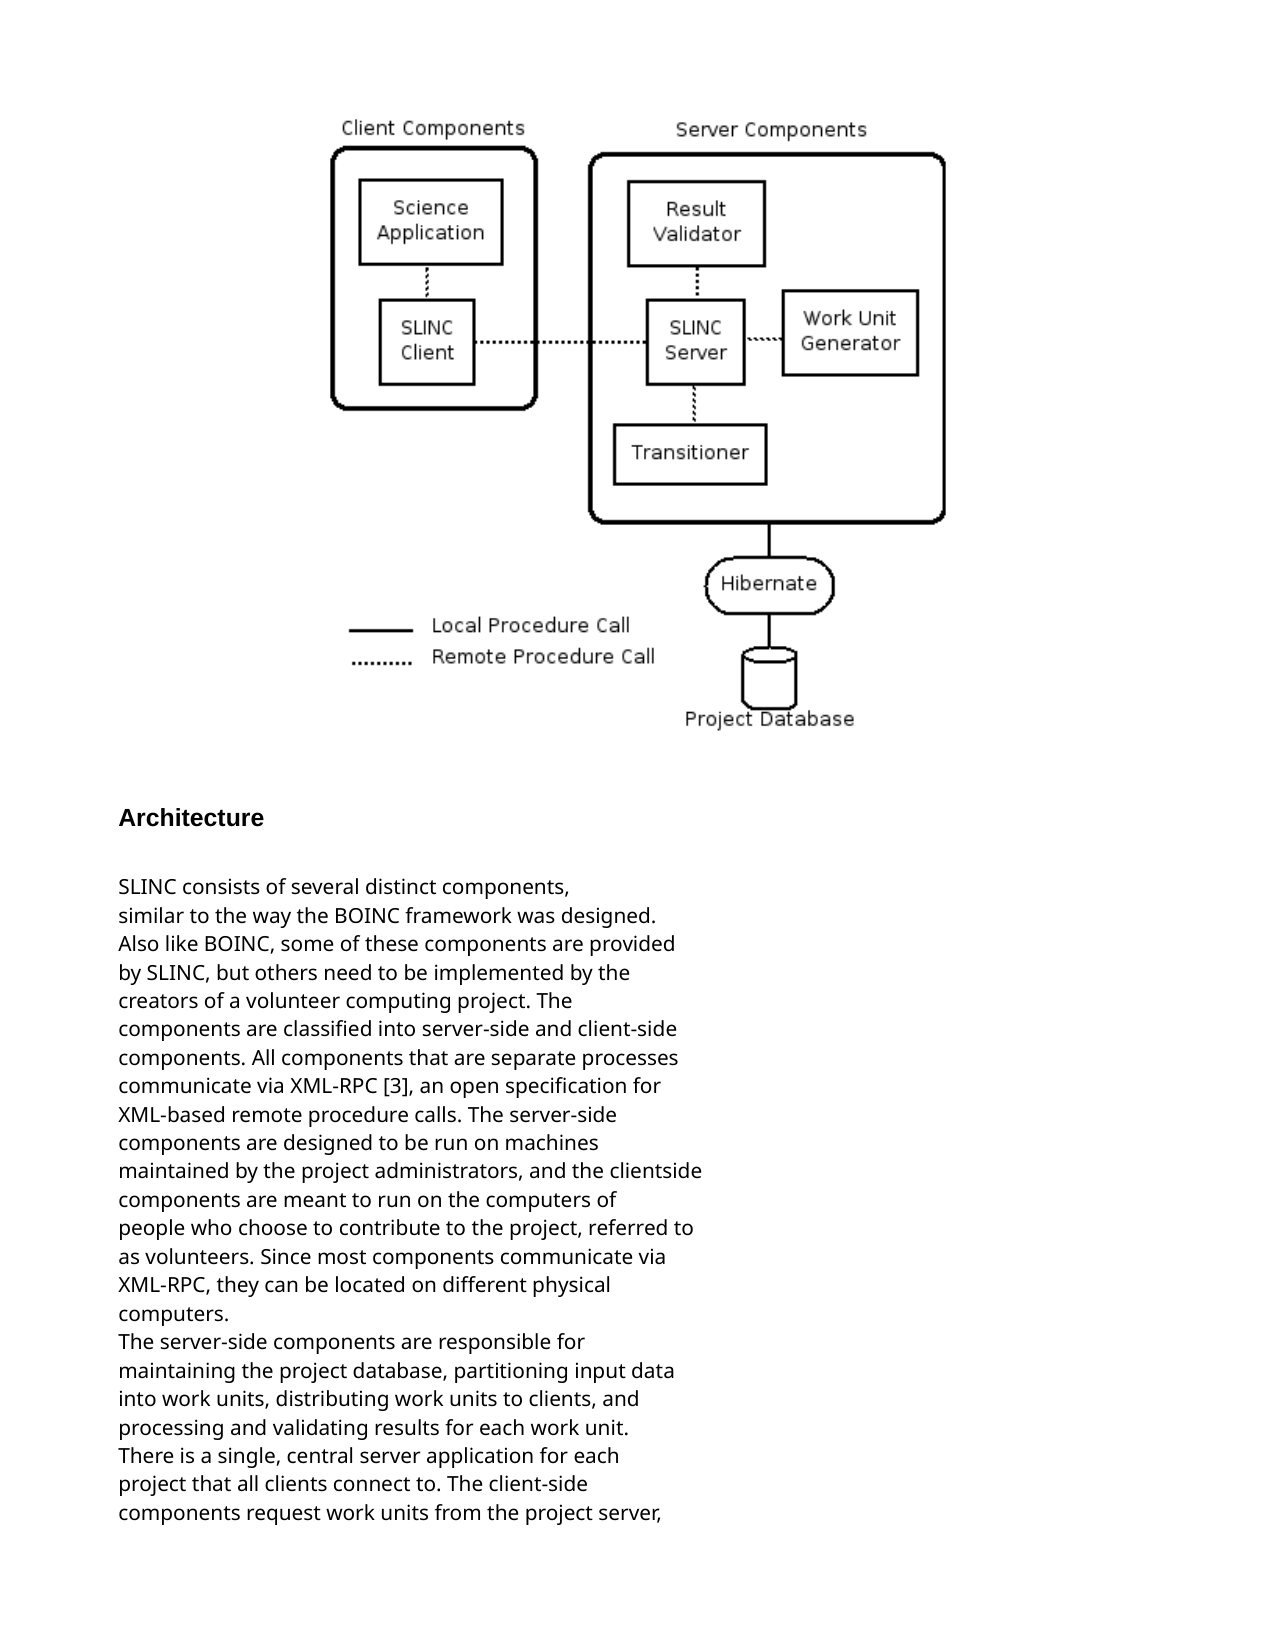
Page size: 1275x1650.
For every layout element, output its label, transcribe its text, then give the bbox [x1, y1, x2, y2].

text similar to the way the BOINC framework was designed. [118, 901, 1157, 929]
text There is a single, central server application for each [118, 1441, 1157, 1469]
picture [329, 118, 946, 737]
text as volunteers. Since most components communicate via [118, 1242, 1157, 1270]
text The server-side components are responsible for [118, 1327, 1157, 1356]
text computers. [118, 1299, 1157, 1327]
text XML-RPC, they can be located on different physical [118, 1270, 1157, 1299]
text people who choose to contribute to the project, referred to [118, 1213, 1157, 1242]
text maintaining the project database, partitioning input data [118, 1356, 1157, 1384]
text communicate via XML-RPC [3], an open specification for [118, 1071, 1157, 1100]
text into work units, distributing work units to clients, and [118, 1384, 1157, 1413]
text Also like BOINC, some of these components are provided [118, 929, 1157, 958]
text components are classified into server-side and client-side [118, 1014, 1157, 1043]
text by SLINC, but others need to be implemented by the [118, 958, 1157, 986]
text components. All components that are separate processes [118, 1043, 1157, 1071]
text components request work units from the project server, [118, 1498, 1157, 1526]
text components are designed to be run on machines [118, 1128, 1157, 1157]
text processing and validating results for each work unit. [118, 1413, 1157, 1441]
subtitle Architecture [118, 803, 1157, 831]
text maintained by the project administrators, and the clientside [118, 1157, 1157, 1185]
text project that all clients connect to. The client-side [118, 1469, 1157, 1498]
text components are meant to run on the computers of [118, 1185, 1157, 1213]
text XML-based remote procedure calls. The server-side [118, 1100, 1157, 1128]
text creators of a volunteer computing project. The [118, 986, 1157, 1014]
text SLINC consists of several distinct components, [118, 872, 1157, 901]
